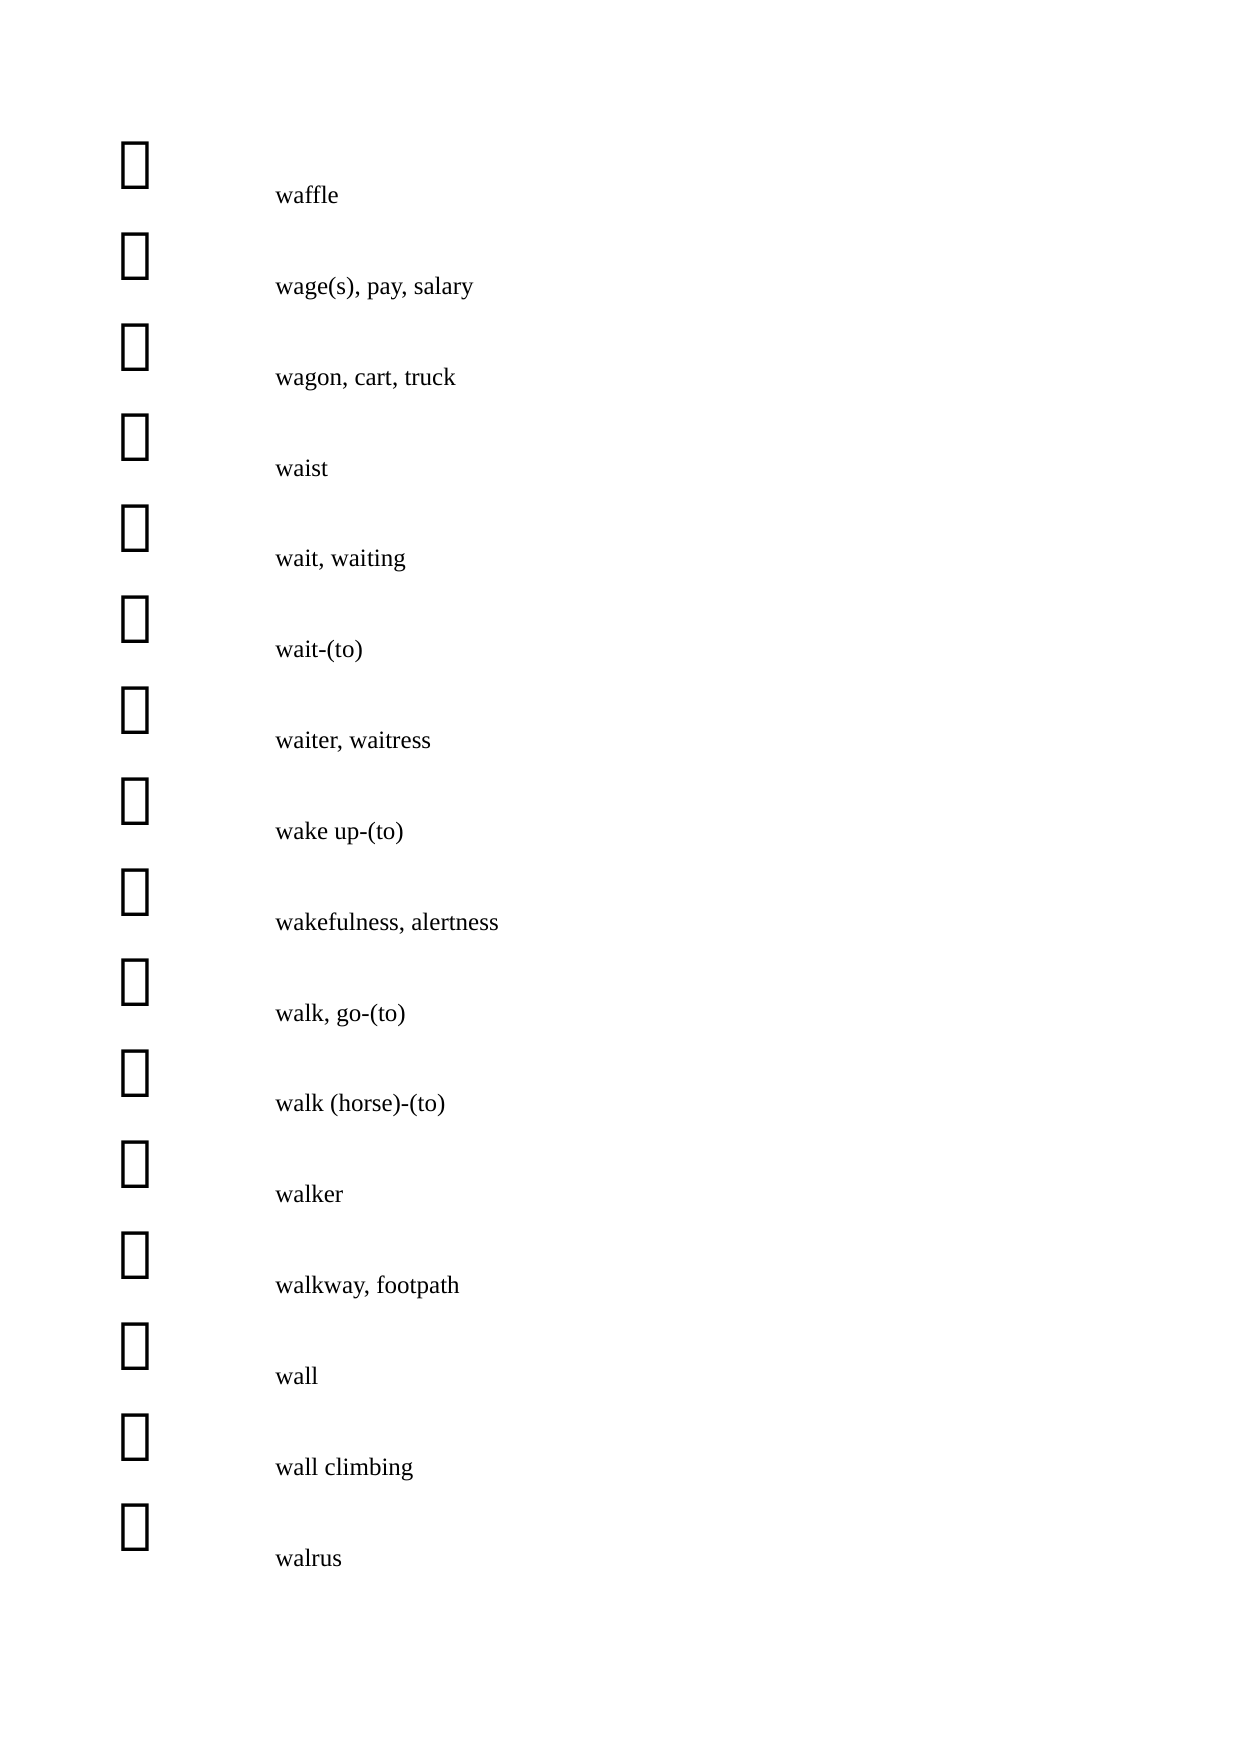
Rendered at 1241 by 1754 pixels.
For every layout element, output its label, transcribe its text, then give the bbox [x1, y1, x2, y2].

table_cell  [115, 1481, 275, 1571]
table_cell wagon, cart, truck [275, 300, 949, 391]
table_cell  [115, 936, 275, 1026]
table_cell wait, waiting [275, 481, 949, 572]
table_cell  [115, 1390, 275, 1481]
table_cell wall [275, 1299, 949, 1390]
table_cell wake up-(to) [275, 754, 949, 845]
table_cell  [115, 391, 275, 481]
table_cell  [115, 481, 275, 572]
table_cell  [115, 209, 275, 300]
table_cell  [115, 1117, 275, 1208]
table_cell  [115, 1299, 275, 1390]
table_cell  [115, 663, 275, 754]
table_cell waist [275, 391, 949, 481]
table_cell walk (horse)-(to) [275, 1026, 949, 1117]
table_cell  [115, 572, 275, 663]
table_cell wall climbing [275, 1390, 949, 1481]
table_cell  [115, 754, 275, 845]
table_cell walkway, footpath [275, 1208, 949, 1299]
table_cell walrus [275, 1481, 949, 1571]
table_cell  [115, 845, 275, 936]
table_cell walk, go-(to) [275, 936, 949, 1026]
table_cell  [115, 118, 275, 209]
table_cell  [115, 1026, 275, 1117]
table_cell  [115, 1208, 275, 1299]
table_cell wakefulness, alertness [275, 845, 949, 936]
table_cell wage(s), pay, salary [275, 209, 949, 300]
table_cell waffle [275, 118, 949, 209]
table_cell  [115, 300, 275, 391]
table_cell waiter, waitress [275, 663, 949, 754]
table_cell wait-(to) [275, 572, 949, 663]
table_cell walker [275, 1117, 949, 1208]
